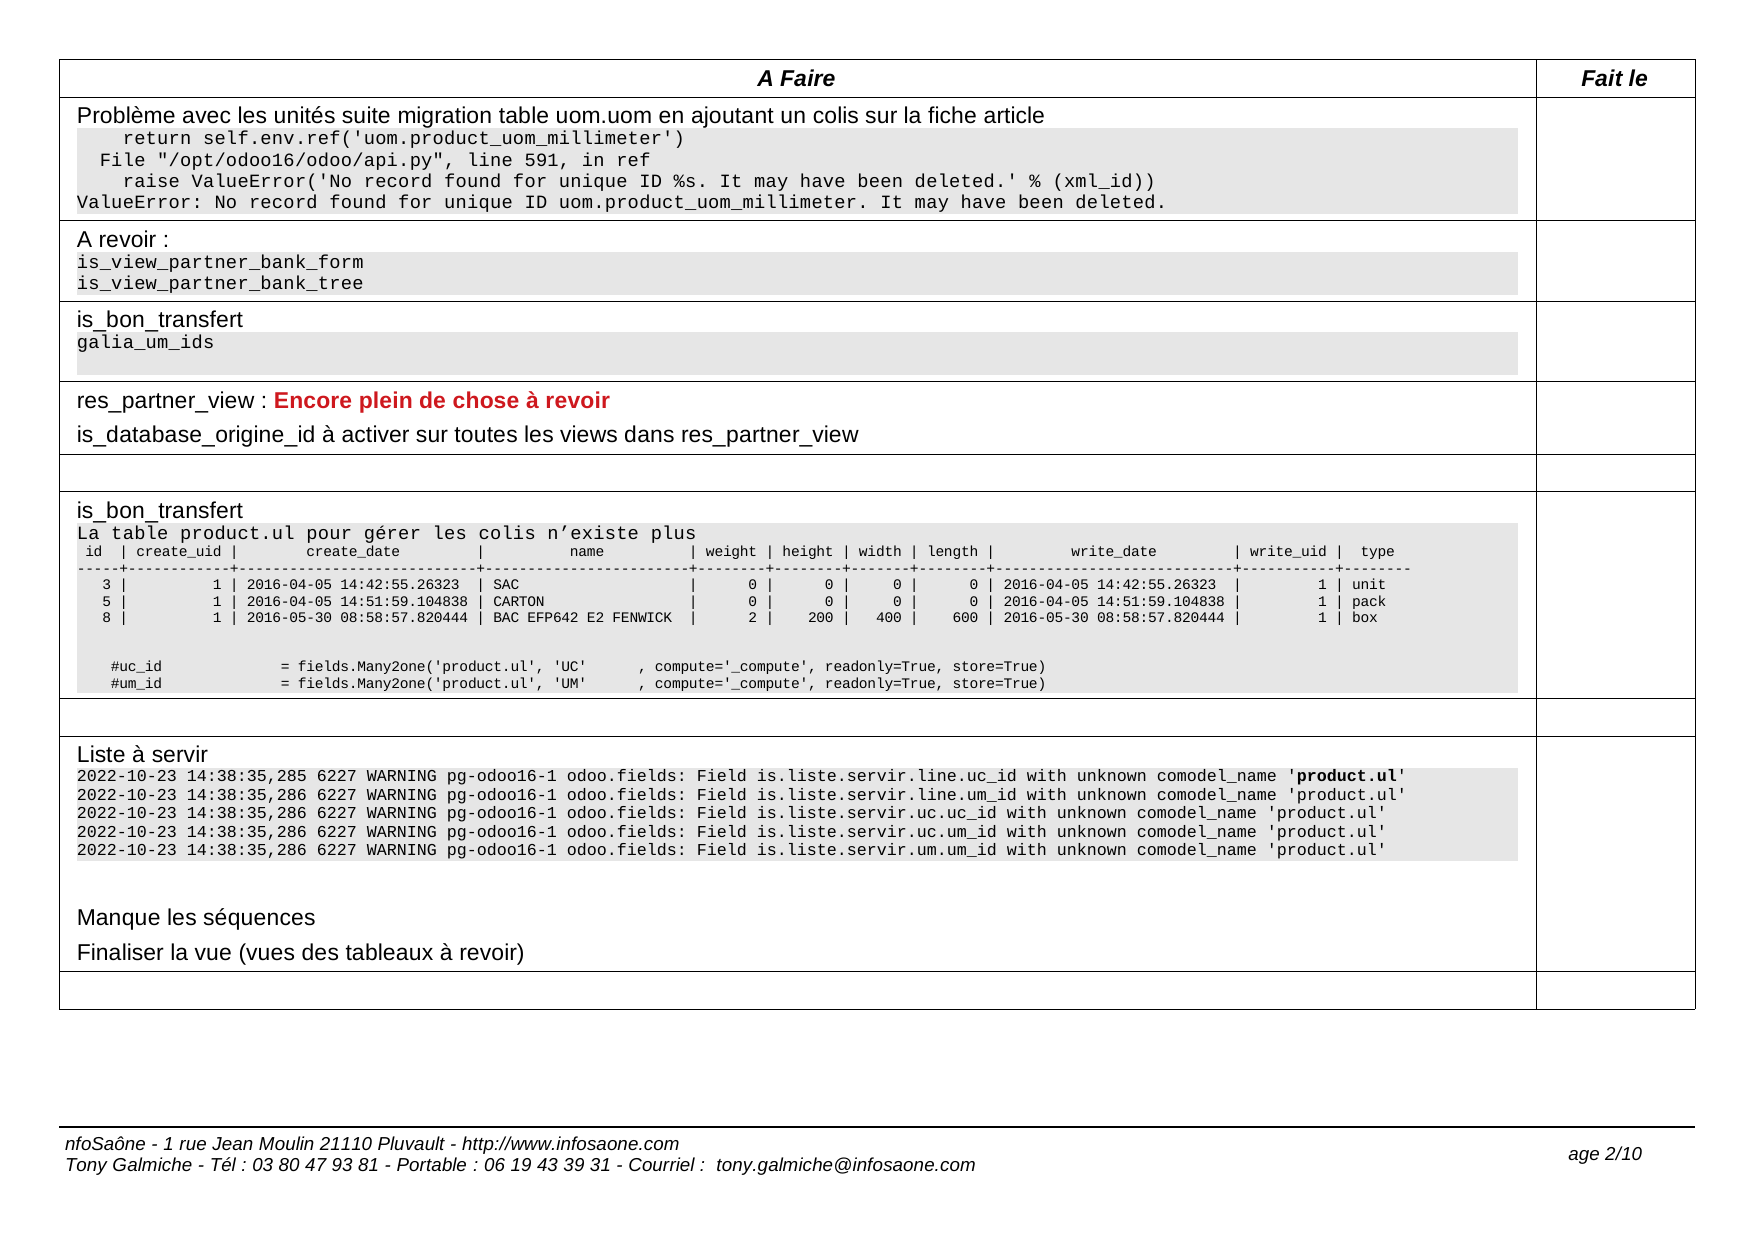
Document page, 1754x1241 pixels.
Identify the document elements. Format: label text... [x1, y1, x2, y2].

table_cell A revoir : is_view_partner_bank_form is_view_partner_bank_tree [60, 221, 1536, 301]
table_cell Liste à servir 2022-10-23 14:38:35,285 6227 WARNING pg-odoo16-1 odoo.fields: Field is.liste.servir.line.uc_id with unknown comodel_name 'product.ul' 2022-10-23 14:38:35,286 6227 WARNING pg-odoo16-1 odoo.fields: Field is.liste.servir.line.um_id with unknown comodel_name 'product.ul' 2022-10-23 14:38:35,286 6227 WARNING pg-odoo16-1 odoo.fields: Field is.liste.servir.uc.uc_id with unknown comodel_name 'product.ul' 2022-10-23 14:38:35,286 6227 WARNING pg-odoo16-1 odoo.fields: Field is.liste.servir.uc.um_id with unknown comodel_name 'product.ul' 2022-10-23 14:38:35,286 6227 WARNING pg-odoo16-1 odoo.fields: Field is.liste.servir.um.um_id with unknown comodel_name 'product.ul' Manque les séquences Finaliser la vue (vues des tableaux à revoir) [60, 737, 1536, 971]
table_cell res_partner_view : Encore plein de chose à revoir is_database_origine_id à activer sur toutes les views dans res_partner_view [60, 382, 1536, 454]
table_cell is_bon_transfert La table product.ul pour gérer les colis n’existe plus id | create_uid | create_date | name | weight | height | width | length | write_date | write_uid | type -----+------------+----------------------------+------------------------+--------+--------+-------+--------+----------------------------+-----------+-------- 3 | 1 | 2016-04-05 14:42:55.26323 | SAC | 0 | 0 | 0 | 0 | 2016-04-05 14:42:55.26323 | 1 | unit 5 | 1 | 2016-04-05 14:51:59.104838 | CARTON | 0 | 0 | 0 | 0 | 2016-04-05 14:51:59.104838 | 1 | pack 8 | 1 | 2016-05-30 08:58:57.820444 | BAC EFP642 E2 FENWICK | 2 | 200 | 400 | 600 | 2016-05-30 08:58:57.820444 | 1 | box #uc_id = fields.Many2one('product.ul', 'UC' , compute='_compute', readonly=True, store=True) #um_id = fields.Many2one('product.ul', 'UM' , compute='_compute', readonly=True, store=True) [60, 492, 1536, 698]
table_cell [1537, 455, 1695, 491]
table_cell [60, 972, 1536, 1009]
table_cell [1537, 382, 1695, 454]
table_cell [60, 699, 1536, 736]
table_cell [1537, 737, 1695, 971]
table_cell [1537, 302, 1695, 381]
table_header Fait le [1537, 60, 1695, 97]
table_cell [60, 455, 1536, 491]
table_cell [1537, 492, 1695, 698]
table_cell [1537, 972, 1695, 1009]
table_header A Faire [60, 60, 1536, 97]
table_cell is_bon_transfert galia_um_ids [60, 302, 1536, 381]
table_cell Problème avec les unités suite migration table uom.uom en ajoutant un colis sur la fiche article return self.env.ref('uom.product_uom_millimeter') File "/opt/odoo16/odoo/api.py", line 591, in ref raise ValueError('No record found for unique ID %s. It may have been deleted.' % (xml_id)) ValueError: No record found for unique ID uom.product_uom_millimeter. It may have been deleted. [60, 98, 1536, 220]
table_cell [1537, 699, 1695, 736]
table_cell [1537, 221, 1695, 301]
table_cell [1537, 98, 1695, 220]
